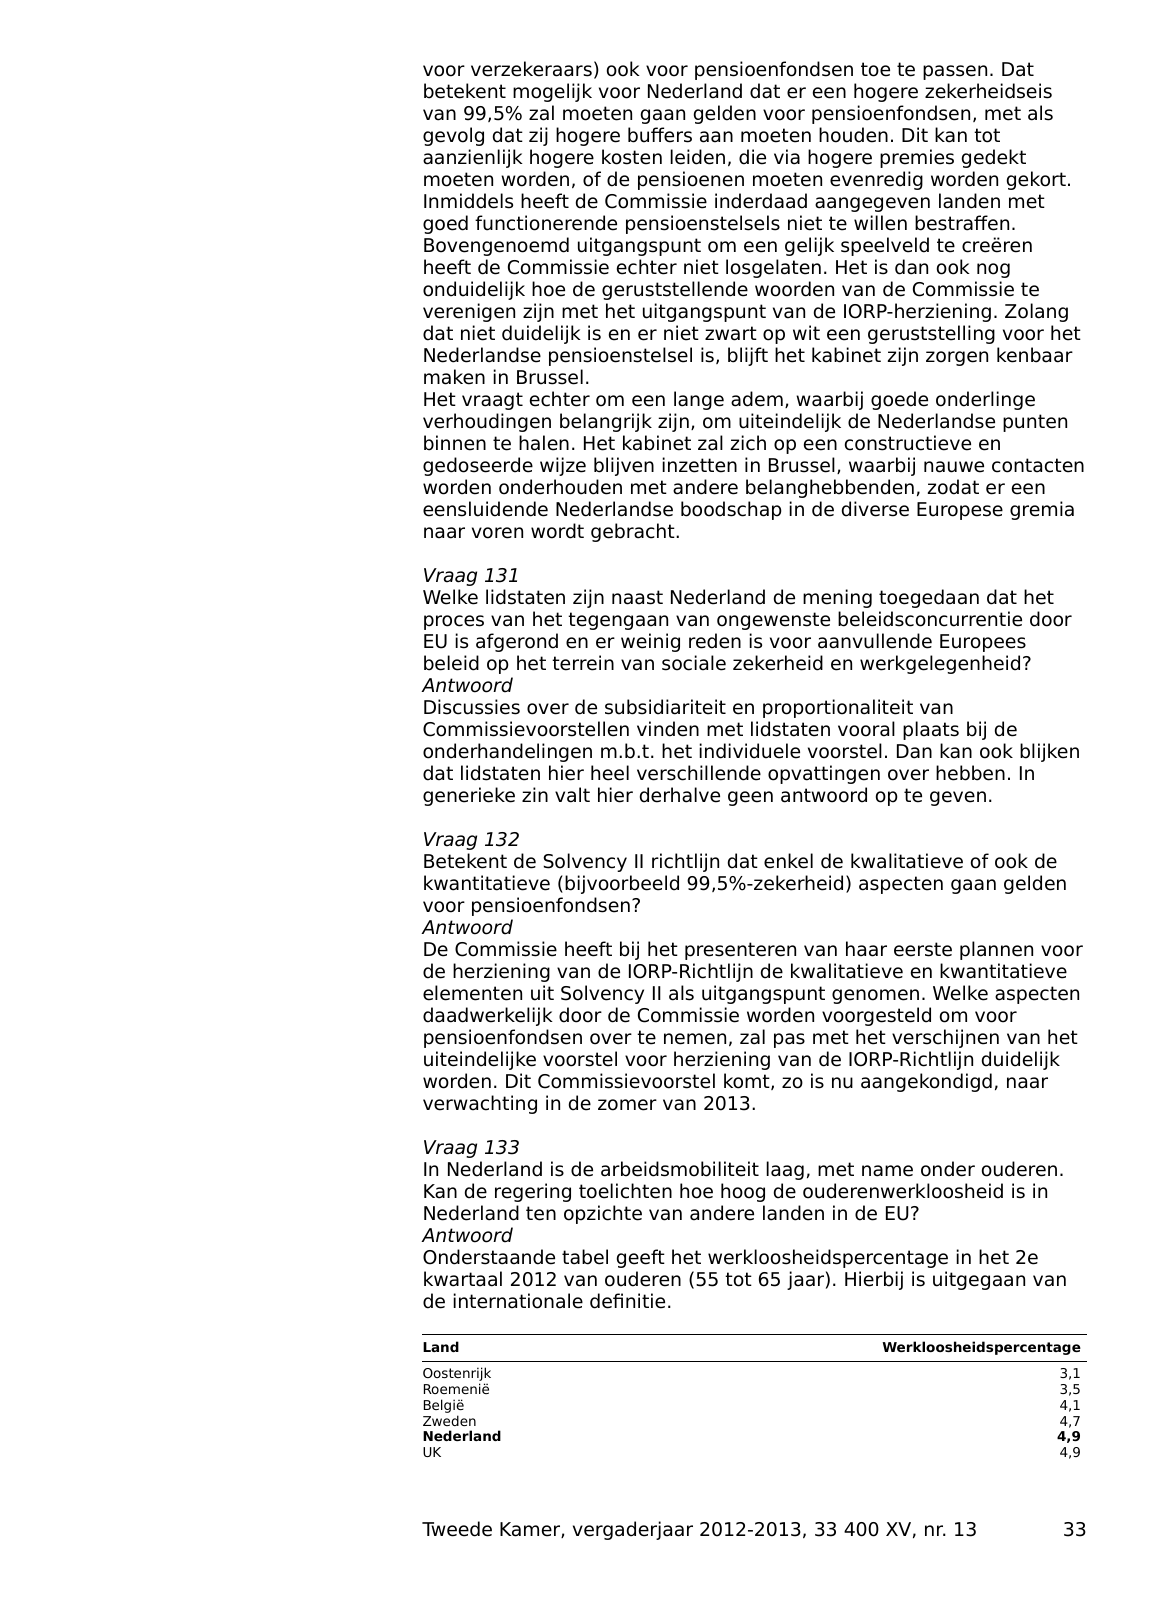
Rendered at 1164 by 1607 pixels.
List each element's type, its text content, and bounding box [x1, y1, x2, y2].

text Onderstaande tabel geeft het werkloosheidspercentage in het 2e kwartaal 2012 van ouderen (55 tot 65 jaar). Hierbij is uitgegaan van de internationale definitie. [422, 1247, 1087, 1312]
table_cell België [422, 1398, 754, 1413]
text Antwoord [422, 917, 1087, 939]
text voor verzekeraars) ook voor pensioenfondsen toe te passen. Dat betekent mogelijk voor Nederland dat er een hogere zekerheidseis van 99,5% zal moeten gaan gelden voor pensioenfondsen, met als gevolg dat zij hogere buffers aan moeten houden. Dit kan tot aanzienlijk hogere kosten leiden, die via hogere premies gedekt moeten worden, of de pensioenen moeten evenredig worden gekort. [422, 59, 1087, 191]
table_cell 3,5 [754, 1382, 1087, 1398]
table_header Land [422, 1335, 754, 1361]
text Inmiddels heeft de Commissie inderdaad aangegeven landen met goed functionerende pensioenstelsels niet te willen bestraffen. Bovengenoemd uitgangspunt om een gelijk speelveld te creëren heeft de Commissie echter niet losgelaten. Het is dan ook nog onduidelijk hoe de geruststellende woorden van de Commissie te verenigen zijn met het uitgangspunt van de IORP-herziening. Zolang dat niet duidelijk is en er niet zwart op wit een geruststelling voor het Nederlandse pensioenstelsel is, blijft het kabinet zijn zorgen kenbaar maken in Brussel. [422, 191, 1087, 389]
table_cell 4,9 [754, 1429, 1087, 1445]
text In Nederland is de arbeidsmobiliteit laag, met name onder ouderen. Kan de regering toelichten hoe hoog de ouderenwerkloosheid is in Nederland ten opzichte van andere landen in de EU? [422, 1159, 1087, 1224]
text Betekent de Solvency II richtlijn dat enkel de kwalitatieve of ook de kwantitatieve (bijvoorbeeld 99,5%-zekerheid) aspecten gaan gelden voor pensioenfondsen? [422, 851, 1087, 917]
text Antwoord [422, 1224, 1087, 1247]
text Discussies over de subsidiariteit en proportionaliteit van Commissievoorstellen vinden met lidstaten vooral plaats bij de onderhandelingen m.b.t. het individuele voorstel. Dan kan ook blijken dat lidstaten hier heel verschillende opvattingen over hebben. In generieke zin valt hier derhalve geen antwoord op te geven. [422, 697, 1087, 807]
text Vraag 133 [422, 1137, 1087, 1159]
table_cell 4,7 [754, 1414, 1087, 1429]
table_cell UK [422, 1445, 754, 1461]
table_header Werkloosheidspercentage [754, 1335, 1087, 1361]
text Vraag 132 [422, 829, 1087, 851]
table_cell Zweden [422, 1414, 754, 1429]
table_cell Oostenrijk [422, 1362, 754, 1382]
table_cell Nederland [422, 1429, 754, 1445]
text Antwoord [422, 675, 1087, 697]
text De Commissie heeft bij het presenteren van haar eerste plannen voor de herziening van de IORP-Richtlijn de kwalitatieve en kwantitatieve elementen uit Solvency II als uitgangspunt genomen. Welke aspecten daadwerkelijk door de Commissie worden voorgesteld om voor pensioenfondsen over te nemen, zal pas met het verschijnen van het uiteindelijke voorstel voor herziening van de IORP-Richtlijn duidelijk worden. Dit Commissievoorstel komt, zo is nu aangekondigd, naar verwachting in de zomer van 2013. [422, 939, 1087, 1114]
text Vraag 131 [422, 565, 1087, 587]
text Welke lidstaten zijn naast Nederland de mening toegedaan dat het proces van het tegengaan van ongewenste beleidsconcurrentie door EU is afgerond en er weinig reden is voor aanvullende Europees beleid op het terrein van sociale zekerheid en werkgelegenheid? [422, 587, 1087, 675]
table_cell 4,1 [754, 1398, 1087, 1413]
table_cell 3,1 [754, 1362, 1087, 1382]
table_cell 4,9 [754, 1445, 1087, 1461]
text Het vraagt echter om een lange adem, waarbij goede onderlinge verhoudingen belangrijk zijn, om uiteindelijk de Nederlandse punten binnen te halen. Het kabinet zal zich op een constructieve en gedoseerde wijze blijven inzetten in Brussel, waarbij nauwe contacten worden onderhouden met andere belanghebbenden, zodat er een eensluidende Nederlandse boodschap in de diverse Europese gremia naar voren wordt gebracht. [422, 389, 1087, 543]
table_cell Roemenië [422, 1382, 754, 1398]
